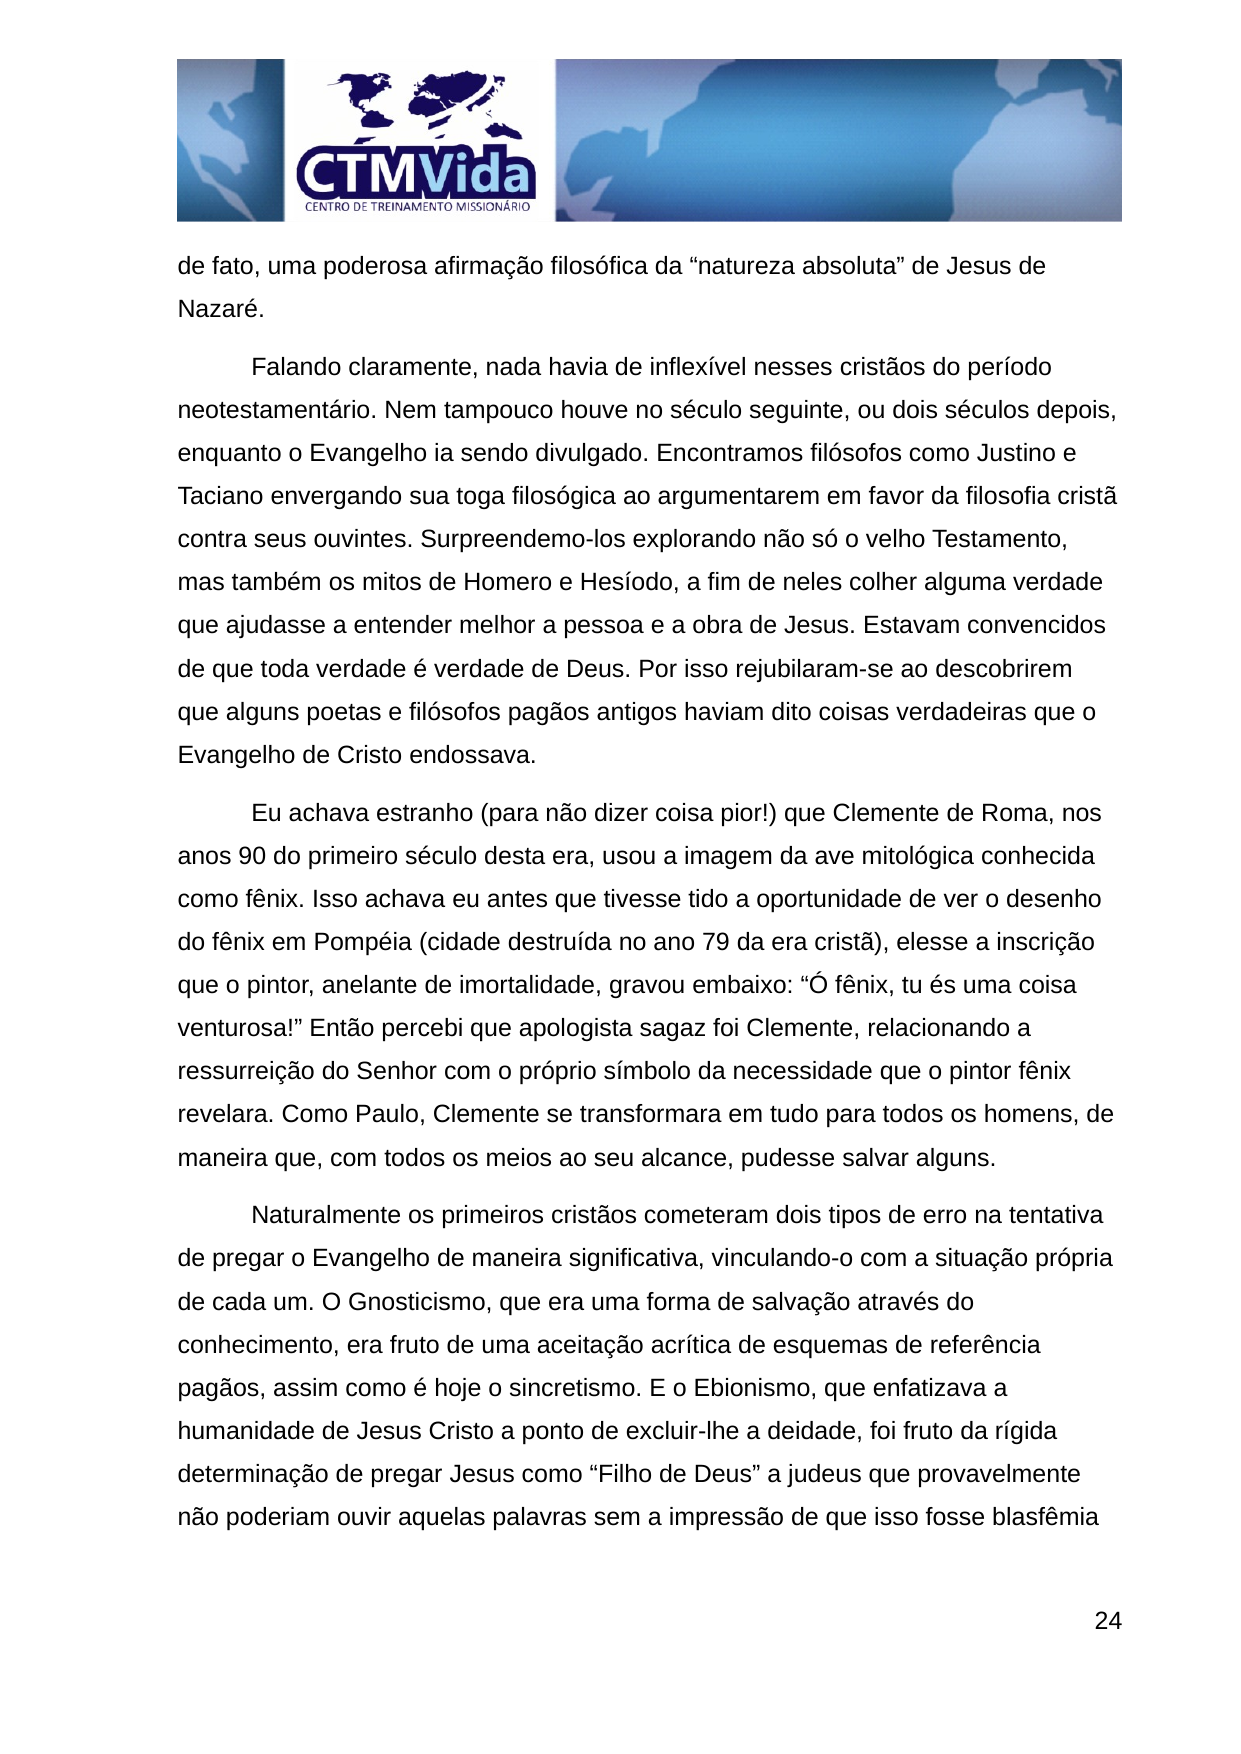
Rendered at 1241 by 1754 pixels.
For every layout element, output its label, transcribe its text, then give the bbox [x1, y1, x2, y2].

text Eu achava estranho (para não dizer coisa pior!) que Clemente de Roma, nos anos 90 do primeiro século desta era, usou a imagem da ave mitológica conhecida como fênix. Isso achava eu antes que tivesse tido a oportunidade de ver o desenho do fênix em Pompéia (cidade destruída no ano 79 da era cristã), elesse a inscrição que o pintor, anelante de imortalidade, gravou embaixo: “Ó fênix, tu és uma coisa venturosa!” Então percebi que apologista sagaz foi Clemente, relacionando a ressurreição do Senhor com o próprio símbolo da necessidade que o pintor fênix revelara. Como Paulo, Clemente se transformara em tudo para todos os homens, de maneira que, com todos os meios ao seu alcance, pudesse salvar alguns. [177, 798, 1122, 1171]
text Falando claramente, nada havia de inflexível nesses cristãos do período neotestamentário. Nem tampouco houve no século seguinte, ou dois séculos depois, enquanto o Evangelho ia sendo divulgado. Encontramos filósofos como Justino e Taciano envergando sua toga filosógica ao argumentarem em favor da filosofia cristã contra seus ouvintes. Surpreendemo-los explorando não só o velho Testamento, mas também os mitos de Homero e Hesíodo, a fim de neles colher alguma verdade que ajudasse a entender melhor a pessoa e a obra de Jesus. Estavam convencidos de que toda verdade é verdade de Deus. Por isso rejubilaram-se ao descobrirem que alguns poetas e filósofos pagãos antigos haviam dito coisas verdadeiras que o Evangelho de Cristo endossava. [177, 352, 1122, 769]
picture [177, 59, 1122, 222]
text Naturalmente os primeiros cristãos cometeram dois tipos de erro na tentativa de pregar o Evangelho de maneira significativa, vinculando-o com a situação própria de cada um. O Gnosticismo, que era uma forma de salvação através do conhecimento, era fruto de uma aceitação acrítica de esquemas de referência pagãos, assim como é hoje o sincretismo. E o Ebionismo, que enfatizava a humanidade de Jesus Cristo a ponto de excluir-lhe a deidade, foi fruto da rígida determinação de pregar Jesus como “Filho de Deus” a judeus que provavelmente não poderiam ouvir aquelas palavras sem a impressão de que isso fosse blasfêmia [177, 1200, 1122, 1531]
text de fato, uma poderosa afirmação filosófica da “natureza absoluta” de Jesus de Nazaré. [177, 251, 1122, 323]
